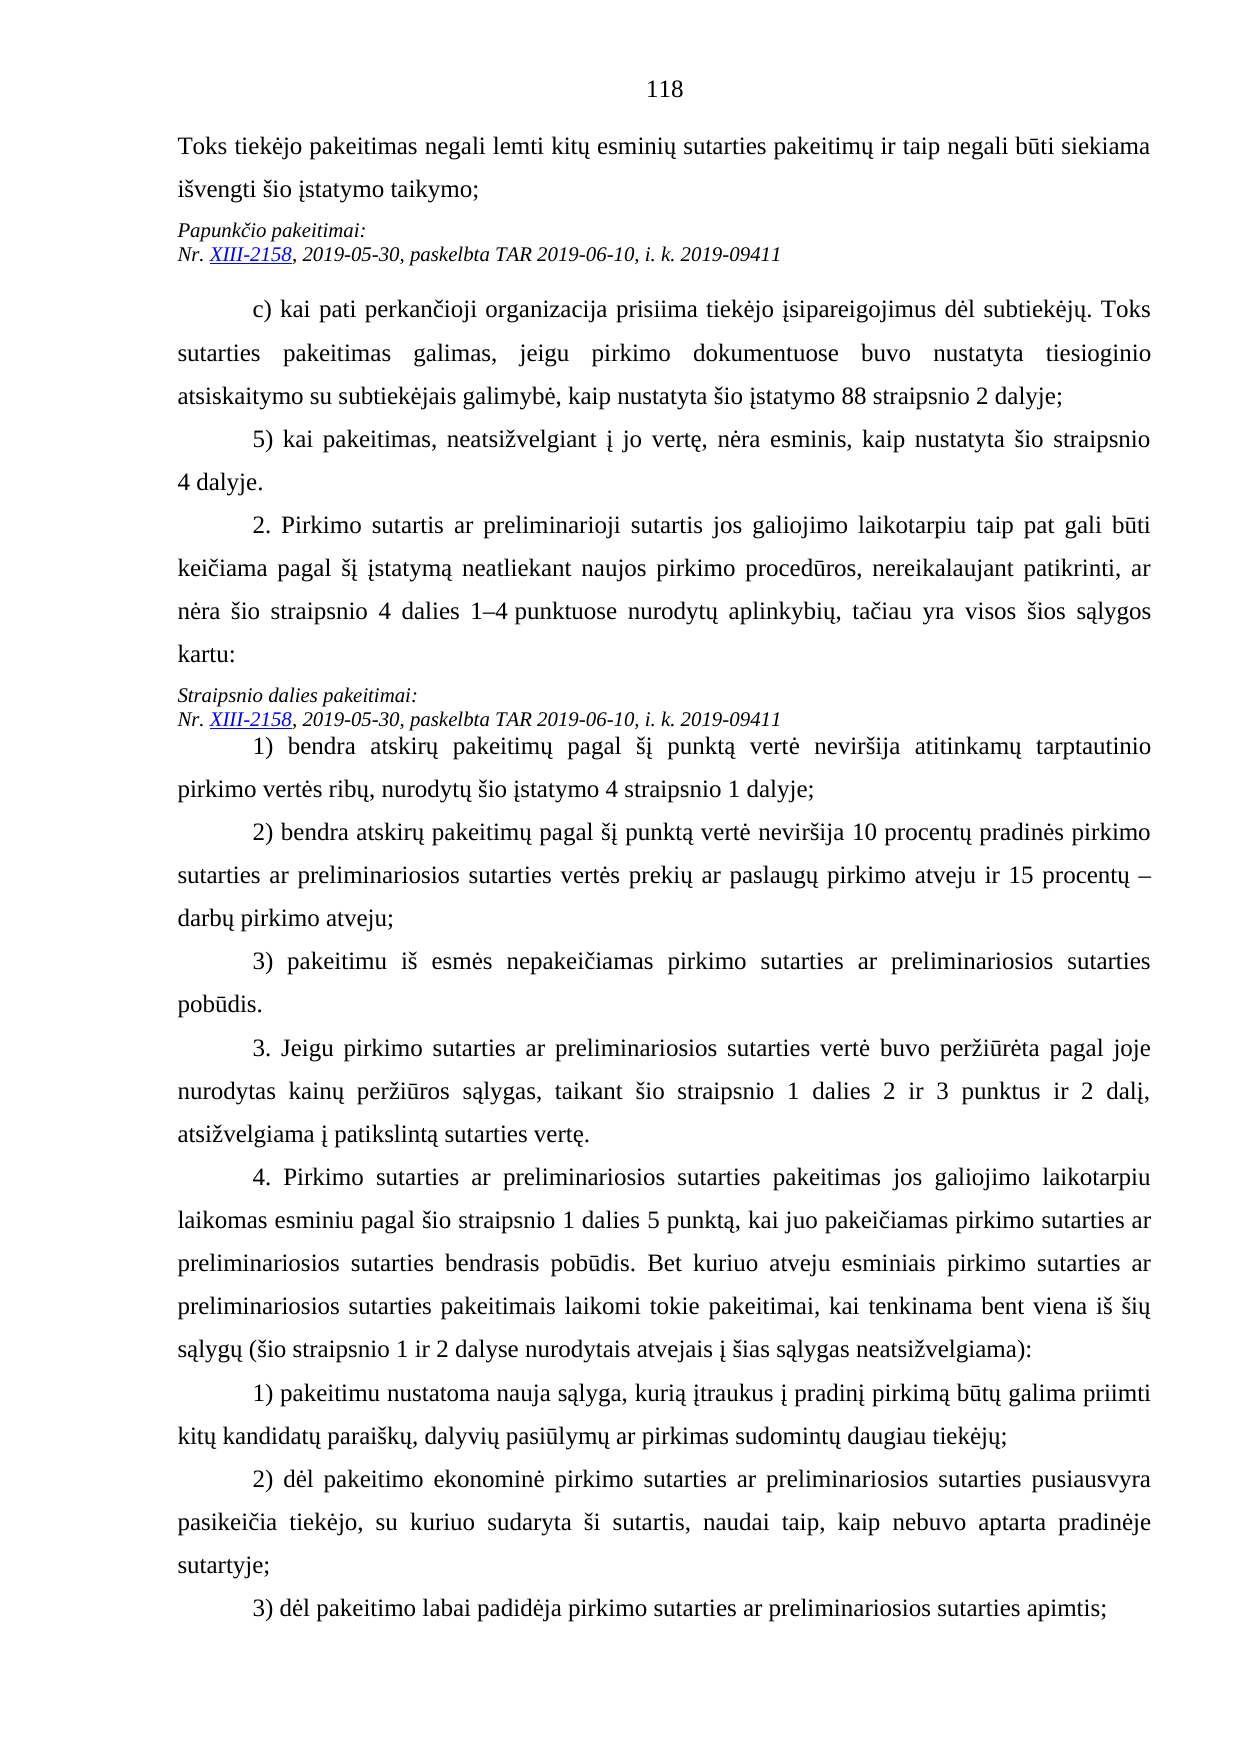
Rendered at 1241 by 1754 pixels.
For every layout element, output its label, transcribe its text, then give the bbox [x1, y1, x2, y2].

text Papunkčio pakeitimai: [177, 218, 1152, 242]
text 2) dėl pakeitimo ekonominė pirkimo sutarties ar preliminariosios sutarties pusiausvyra pasikeičia tiekėjo, su kuriuo sudaryta ši sutartis, naudai taip, kaip nebuvo aptarta pradinėje sutartyje; [177, 1464, 1152, 1579]
text Nr. XIII-2158, 2019-05-30, paskelbta TAR 2019-06-10, i. k. 2019-09411 [177, 242, 1152, 266]
text 2) bendra atskirų pakeitimų pagal šį punktą vertė neviršija 10 procentų pradinės pirkimo sutarties ar preliminariosios sutarties vertės prekių ar paslaugų pirkimo atveju ir 15 procentų – darbų pirkimo atveju; [177, 817, 1152, 932]
text 3) pakeitimu iš esmės nepakeičiamas pirkimo sutarties ar preliminariosios sutarties pobūdis. [177, 946, 1152, 1018]
text 1) bendra atskirų pakeitimų pagal šį punktą vertė neviršija atitinkamų tarptautinio pirkimo vertės ribų, nurodytų šio įstatymo 4 straipsnio 1 dalyje; [177, 731, 1152, 803]
text 3) dėl pakeitimo labai padidėja pirkimo sutarties ar preliminariosios sutarties apimtis; [177, 1593, 1152, 1622]
text c) kai pati perkančioji organizacija prisiima tiekėjo įsipareigojimus dėl subtiekėjų. Toks sutarties pakeitimas galimas, jeigu pirkimo dokumentuose buvo nustatyta tiesioginio atsiskaitymo su subtiekėjais galimybė, kaip nustatyta šio įstatymo 88 straipsnio 2 dalyje; [177, 294, 1152, 409]
text Toks tiekėjo pakeitimas negali lemti kitų esminių sutarties pakeitimų ir taip negali būti siekiama išvengti šio įstatymo taikymo; [177, 131, 1152, 203]
text 5) kai pakeitimas, neatsižvelgiant į jo vertę, nėra esminis, kaip nustatyta šio straipsnio 4 dalyje. [177, 424, 1152, 496]
text 1) pakeitimu nustatoma nauja sąlyga, kurią įtraukus į pradinį pirkimą būtų galima priimti kitų kandidatų paraiškų, dalyvių pasiūlymų ar pirkimas sudomintų daugiau tiekėjų; [177, 1378, 1152, 1449]
text Nr. XIII-2158, 2019-05-30, paskelbta TAR 2019-06-10, i. k. 2019-09411 [177, 707, 1152, 731]
text 4. Pirkimo sutarties ar preliminariosios sutarties pakeitimas jos galiojimo laikotarpiu laikomas esminiu pagal šio straipsnio 1 dalies 5 punktą, kai juo pakeičiamas pirkimo sutarties ar preliminariosios sutarties bendrasis pobūdis. Bet kuriuo atveju esminiais pirkimo sutarties ar preliminariosios sutarties pakeitimais laikomi tokie pakeitimai, kai tenkinama bent viena iš šių sąlygų (šio straipsnio 1 ir 2 dalyse nurodytais atvejais į šias sąlygas neatsižvelgiama): [177, 1162, 1152, 1363]
text 3. Jeigu pirkimo sutarties ar preliminariosios sutarties vertė buvo peržiūrėta pagal joje nurodytas kainų peržiūros sąlygas, taikant šio straipsnio 1 dalies 2 ir 3 punktus ir 2 dalį, atsižvelgiama į patikslintą sutarties vertę. [177, 1033, 1152, 1148]
text Straipsnio dalies pakeitimai: [177, 683, 1152, 707]
text 2. Pirkimo sutartis ar preliminarioji sutartis jos galiojimo laikotarpiu taip pat gali būti keičiama pagal šį įstatymą neatliekant naujos pirkimo procedūros, nereikalaujant patikrinti, ar nėra šio straipsnio 4 dalies 1–4 punktuose nurodytų aplinkybių, tačiau yra visos šios sąlygos kartu: [177, 510, 1152, 668]
